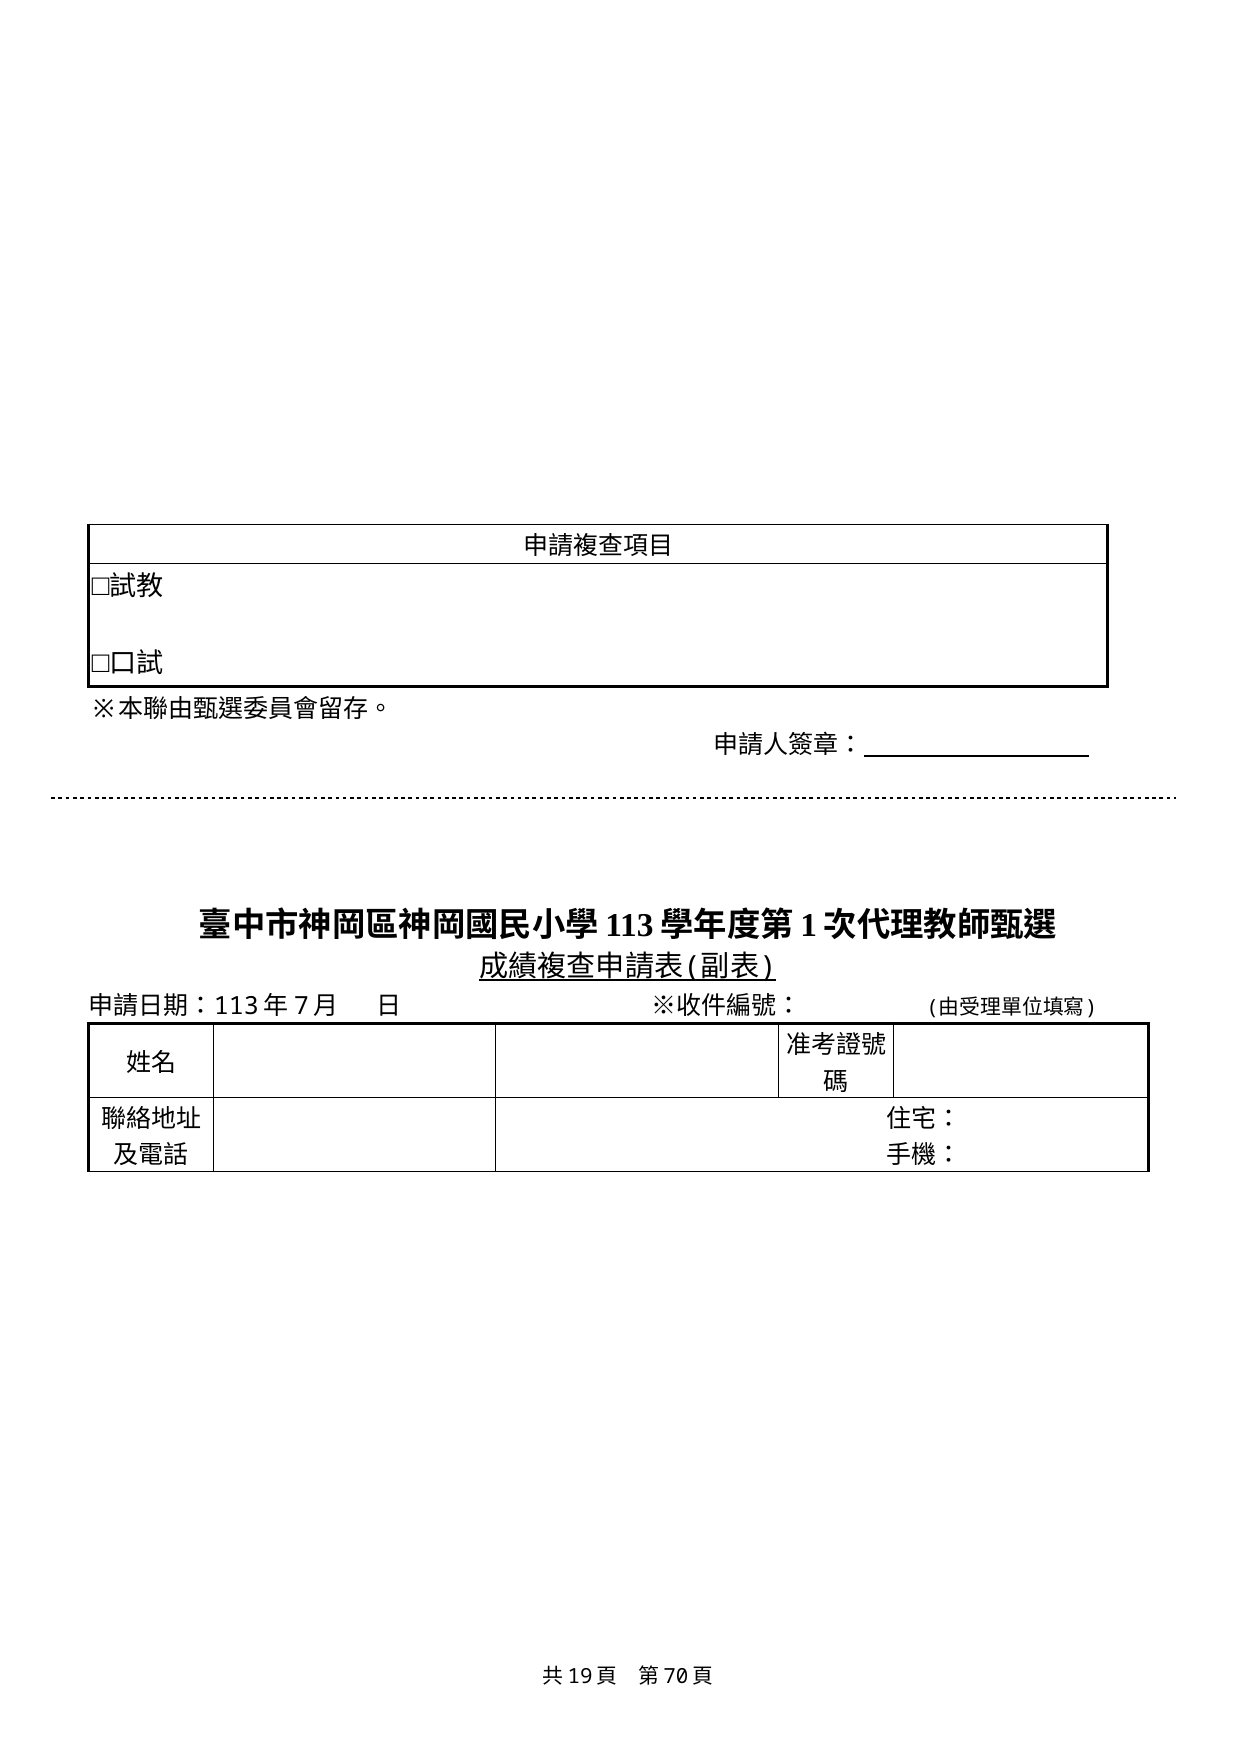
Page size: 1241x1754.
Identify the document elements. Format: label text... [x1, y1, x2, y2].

table_header 准考證號碼 [779, 1025, 893, 1097]
text 臺中市神岡區神岡國民小學113學年度第1次代理教師甄選 [89, 881, 1167, 943]
text 申請日期：113年7月 日 ※收件編號： (由受理單位填寫) [89, 985, 1167, 1022]
table_cell 聯絡地址 及電話 [90, 1098, 213, 1171]
table_cell 申請複查項目 [90, 525, 1106, 563]
text 成績複查申請表(副表) [89, 943, 1167, 985]
table_cell [496, 1098, 883, 1171]
table_cell 住宅： 手機： [883, 1098, 1147, 1171]
text 申請人簽章： [714, 724, 1167, 761]
table_cell □試教 □口試 [90, 564, 1106, 685]
text ※本聯由甄選委員會留存。 [89, 688, 1167, 724]
table_cell [214, 1098, 495, 1171]
table_header [214, 1025, 495, 1097]
table_header 姓名 [90, 1025, 213, 1097]
table_header [894, 1025, 1147, 1097]
table_header [496, 1025, 778, 1097]
